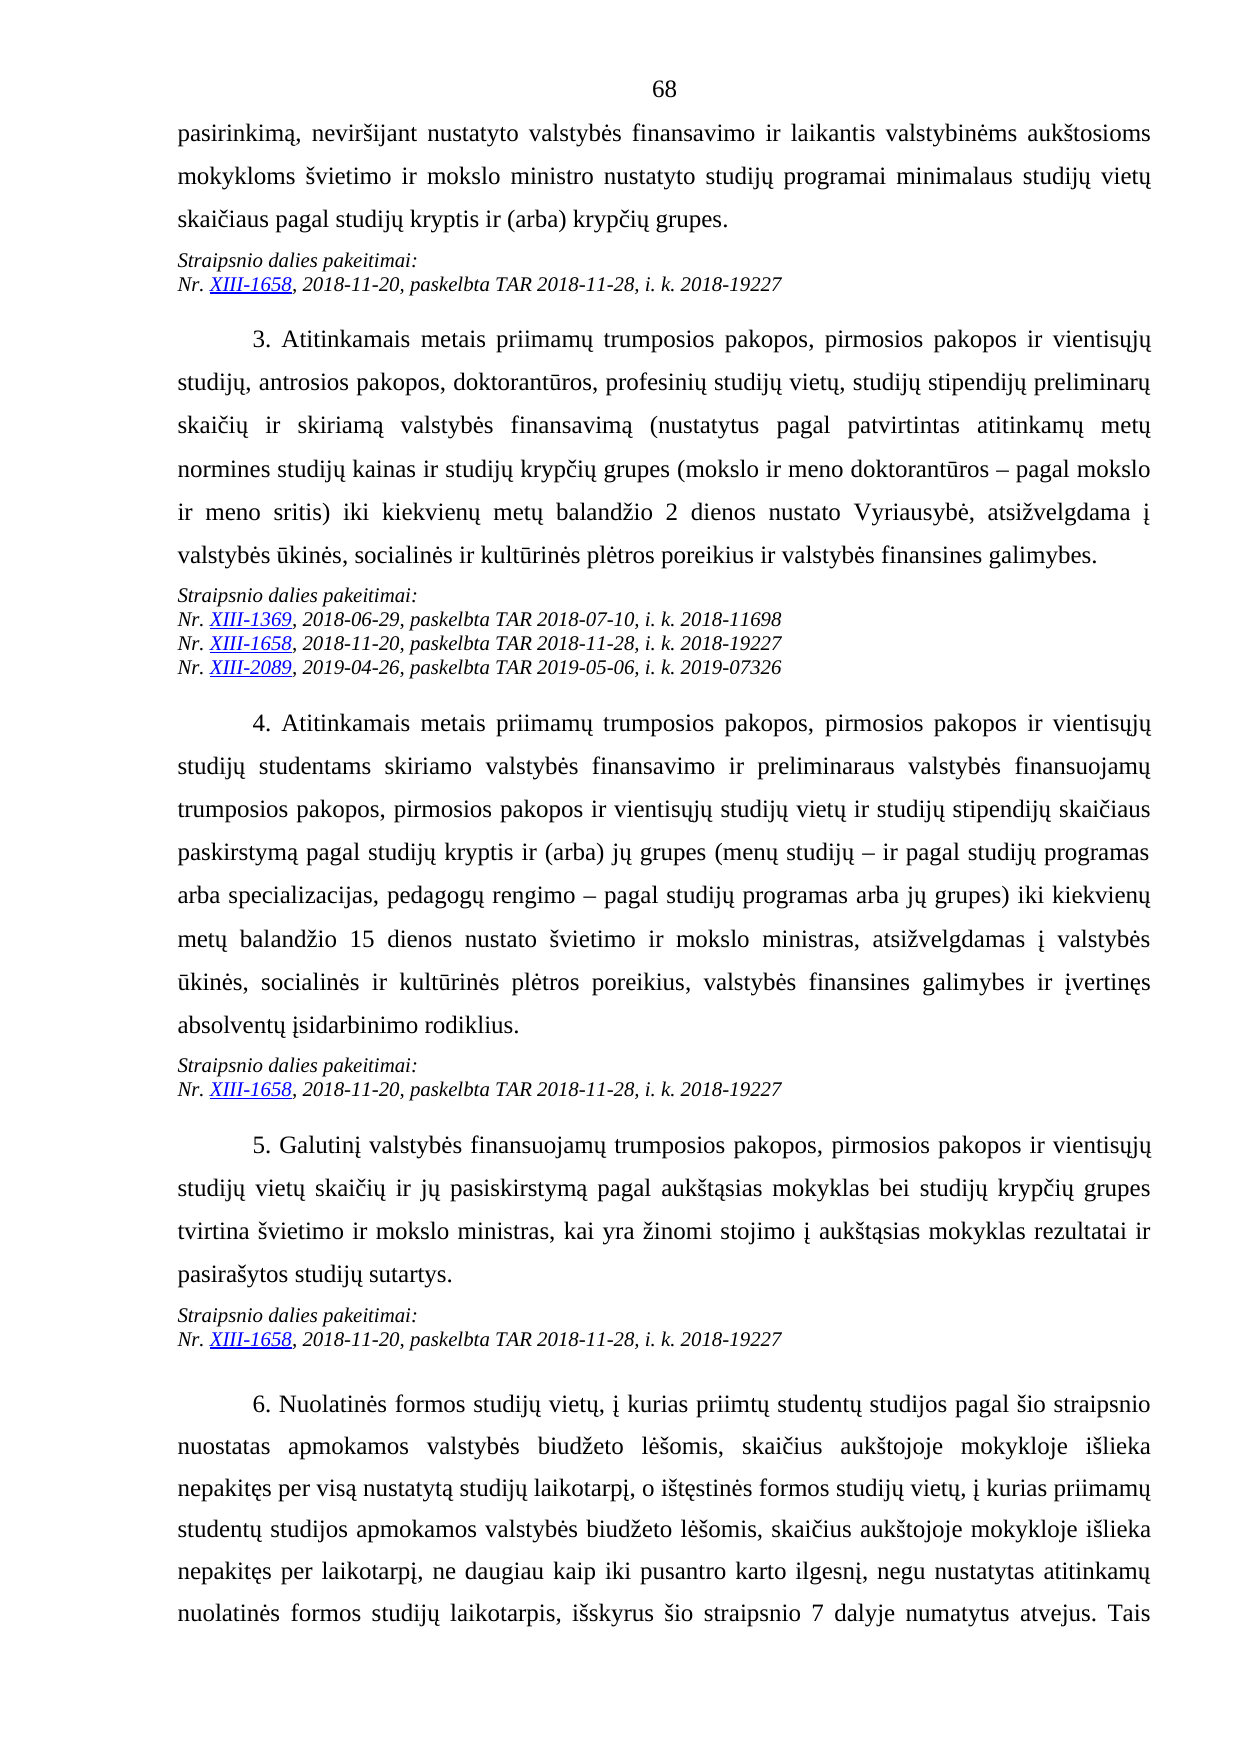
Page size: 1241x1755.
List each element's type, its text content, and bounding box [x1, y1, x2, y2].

text Nr. XIII-2089, 2019-04-26, paskelbta TAR 2019-05-06, i. k. 2019-07326 [177, 655, 1152, 679]
text Straipsnio dalies pakeitimai: [177, 1053, 1152, 1077]
text 6. Nuolatinės formos studijų vietų, į kurias priimtų studentų studijos pagal šio straipsnio nuostatas apmokamos valstybės biudžeto lėšomis, skaičius aukštojoje mokykloje išlieka nepakitęs per visą nustatytą studijų laikotarpį, o ištęstinės formos studijų vietų, į kurias priimamų studentų studijos apmokamos valstybės biudžeto lėšomis, skaičius aukštojoje mokykloje išlieka nepakitęs per laikotarpį, ne daugiau kaip iki pusantro karto ilgesnį, negu nustatytas atitinkamų nuolatinės formos studijų laikotarpis, išskyrus šio straipsnio 7 dalyje numatytus atvejus. Tais [177, 1379, 1152, 1629]
text 5. Galutinį valstybės finansuojamų trumposios pakopos, pirmosios pakopos ir vientisųjų studijų vietų skaičių ir jų pasiskirstymą pagal aukštąsias mokyklas bei studijų krypčių grupes tvirtina švietimo ir mokslo ministras, kai yra žinomi stojimo į aukštąsias mokyklas rezultatai ir pasirašytos studijų sutartys. [177, 1130, 1152, 1288]
text Nr. XIII-1658, 2018-11-20, paskelbta TAR 2018-11-28, i. k. 2018-19227 [177, 1077, 1152, 1101]
text 3. Atitinkamais metais priimamų trumposios pakopos, pirmosios pakopos ir vientisųjų studijų, antrosios pakopos, doktorantūros, profesinių studijų vietų, studijų stipendijų preliminarų skaičių ir skiriamą valstybės finansavimą (nustatytus pagal patvirtintas atitinkamų metų normines studijų kainas ir studijų krypčių grupes (mokslo ir meno doktorantūros – pagal mokslo ir meno sritis) iki kiekvienų metų balandžio 2 dienos nustato Vyriausybė, atsižvelgdama į valstybės ūkinės, socialinės ir kultūrinės plėtros poreikius ir valstybės finansines galimybes. [177, 324, 1152, 569]
text 4. Atitinkamais metais priimamų trumposios pakopos, pirmosios pakopos ir vientisųjų studijų studentams skiriamo valstybės finansavimo ir preliminaraus valstybės finansuojamų trumposios pakopos, pirmosios pakopos ir vientisųjų studijų vietų ir studijų stipendijų skaičiaus paskirstymą pagal studijų kryptis ir (arba) jų grupes (menų studijų – ir pagal studijų programas arba specializacijas, pedagogų rengimo – pagal studijų programas arba jų grupes) iki kiekvienų metų balandžio 15 dienos nustato švietimo ir mokslo ministras, atsižvelgdamas į valstybės ūkinės, socialinės ir kultūrinės plėtros poreikius, valstybės finansines galimybes ir įvertinęs absolventų įsidarbinimo rodiklius. [177, 708, 1152, 1039]
text pasirinkimą, neviršijant nustatyto valstybės finansavimo ir laikantis valstybinėms aukštosioms mokykloms švietimo ir mokslo ministro nustatyto studijų programai minimalaus studijų vietų skaičiaus pagal studijų kryptis ir (arba) krypčių grupes. [177, 118, 1152, 233]
text Nr. XIII-1369, 2018-06-29, paskelbta TAR 2018-07-10, i. k. 2018-11698 [177, 607, 1152, 631]
text Nr. XIII-1658, 2018-11-20, paskelbta TAR 2018-11-28, i. k. 2018-19227 [177, 272, 1152, 296]
text Straipsnio dalies pakeitimai: [177, 583, 1152, 607]
text Nr. XIII-1658, 2018-11-20, paskelbta TAR 2018-11-28, i. k. 2018-19227 [177, 1327, 1152, 1351]
text Straipsnio dalies pakeitimai: [177, 1302, 1152, 1327]
text Nr. XIII-1658, 2018-11-20, paskelbta TAR 2018-11-28, i. k. 2018-19227 [177, 631, 1152, 655]
text Straipsnio dalies pakeitimai: [177, 247, 1152, 272]
